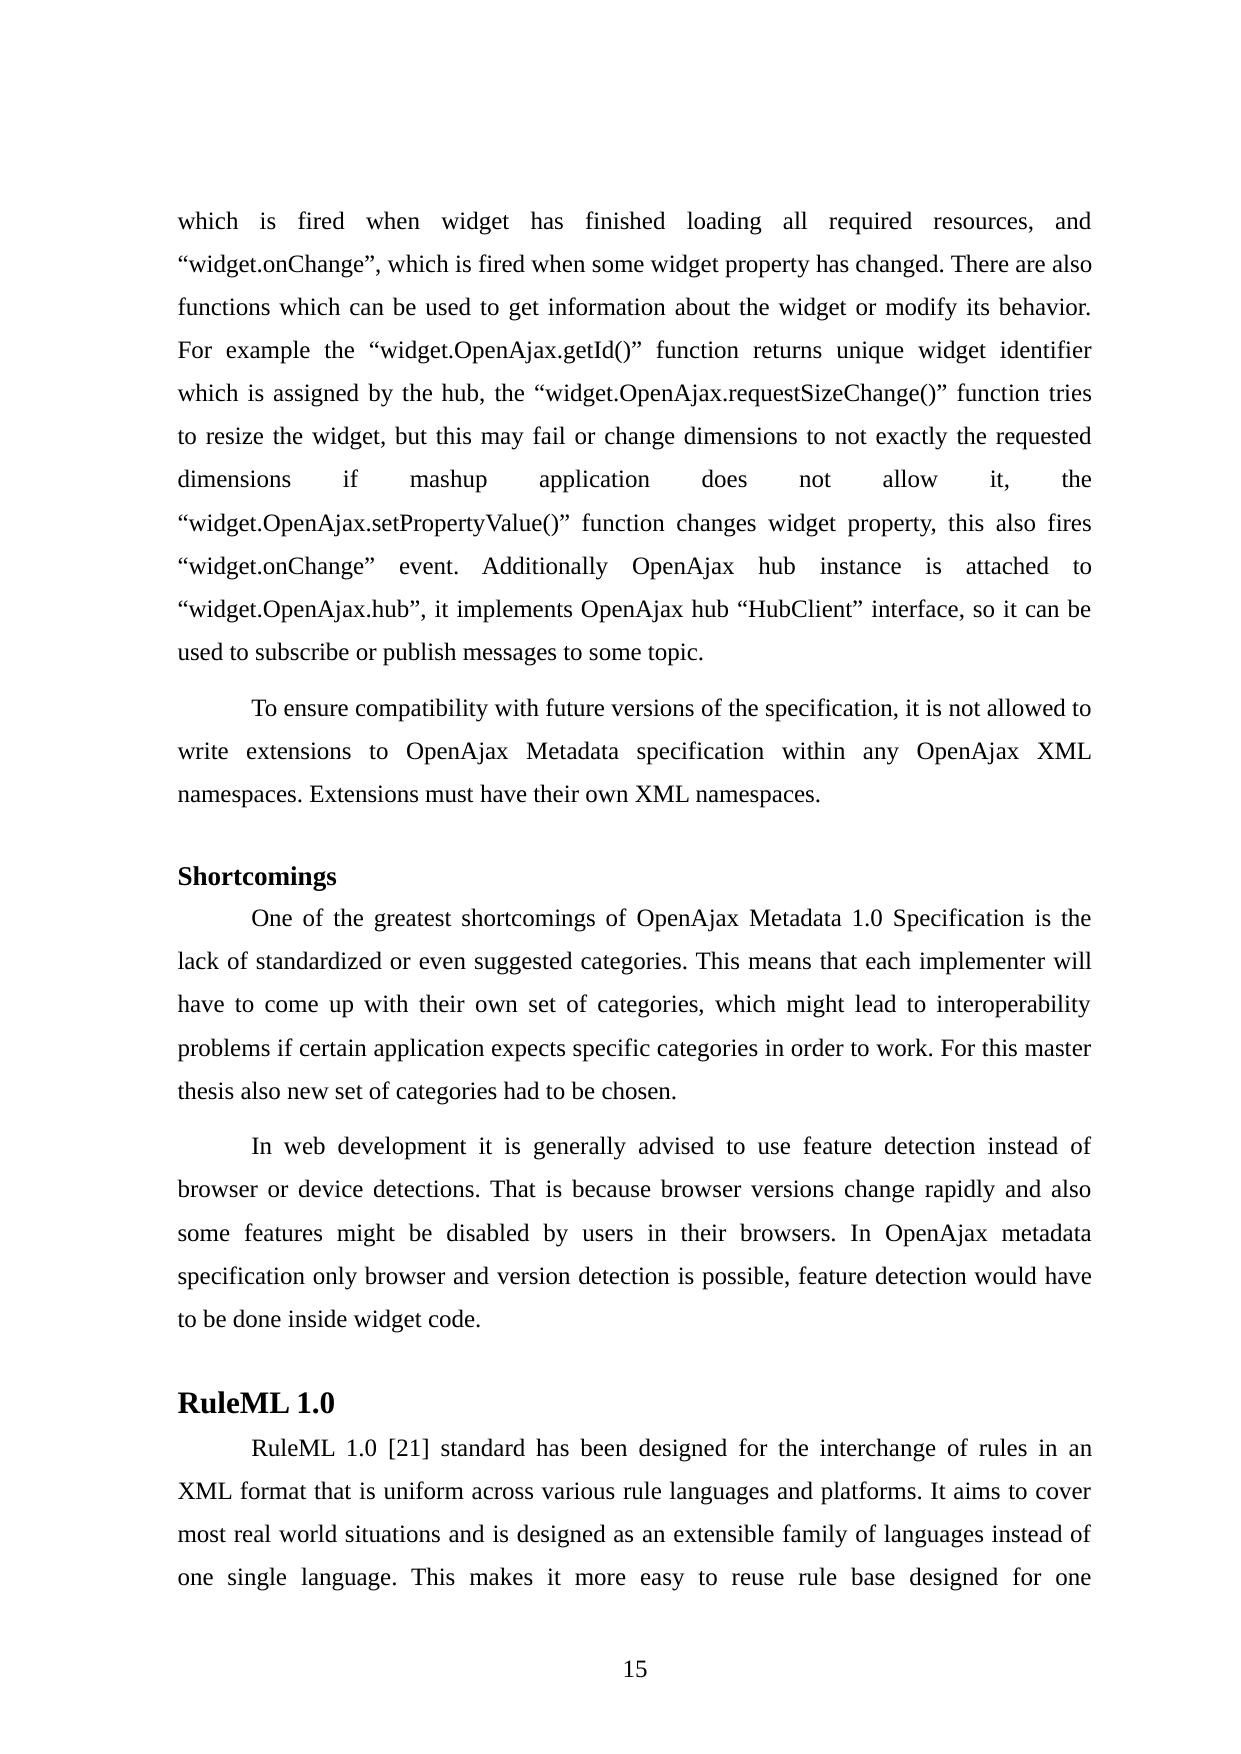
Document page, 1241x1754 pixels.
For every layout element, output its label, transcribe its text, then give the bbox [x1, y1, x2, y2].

subtitle RuleML 1.0 [177, 1384, 1093, 1420]
text One of the greatest shortcomings of OpenAjax Metadata 1.0 Specification is the lack of standardized or even suggested categories. This means that each implementer will have to come up with their own set of categories, which might lead to interoperability problems if certain application expects specific categories in order to work. For this master thesis also new set of categories had to be chosen. [177, 903, 1093, 1104]
text RuleML 1.0 [21] standard has been designed for the interchange of rules in an XML format that is uniform across various rule languages and platforms. It aims to cover most real world situations and is designed as an extensible family of languages instead of one single language. This makes it more easy to reuse rule base designed for one [177, 1433, 1093, 1591]
text In web development it is generally advised to use feature detection instead of browser or device detections. That is because browser versions change rapidly and also some features might be disabled by users in their browsers. In OpenAjax metadata specification only browser and version detection is possible, feature detection would have to be done inside widget code. [177, 1131, 1093, 1333]
text which is fired when widget has finished loading all required resources, and “widget.onChange”, which is fired when some widget property has changed. There are also functions which can be used to get information about the widget or modify its behavior. For example the “widget.OpenAjax.getId()” function returns unique widget identifier which is assigned by the hub, the “widget.OpenAjax.requestSizeChange()” function tries to resize the widget, but this may fail or change dimensions to not exactly the requested dimensions if mashup application does not allow it, the “widget.OpenAjax.setPropertyValue()” function changes widget property, this also fires “widget.onChange” event. Additionally OpenAjax hub instance is attached to “widget.OpenAjax.hub”, it implements OpenAjax hub “HubClient” interface, so it can be used to subscribe or publish messages to some topic. [177, 206, 1093, 666]
text To ensure compatibility with future versions of the specification, it is not allowed to write extensions to OpenAjax Metadata specification within any OpenAjax XML namespaces. Extensions must have their own XML namespaces. [177, 693, 1093, 808]
subtitle Shortcomings [177, 859, 1093, 891]
